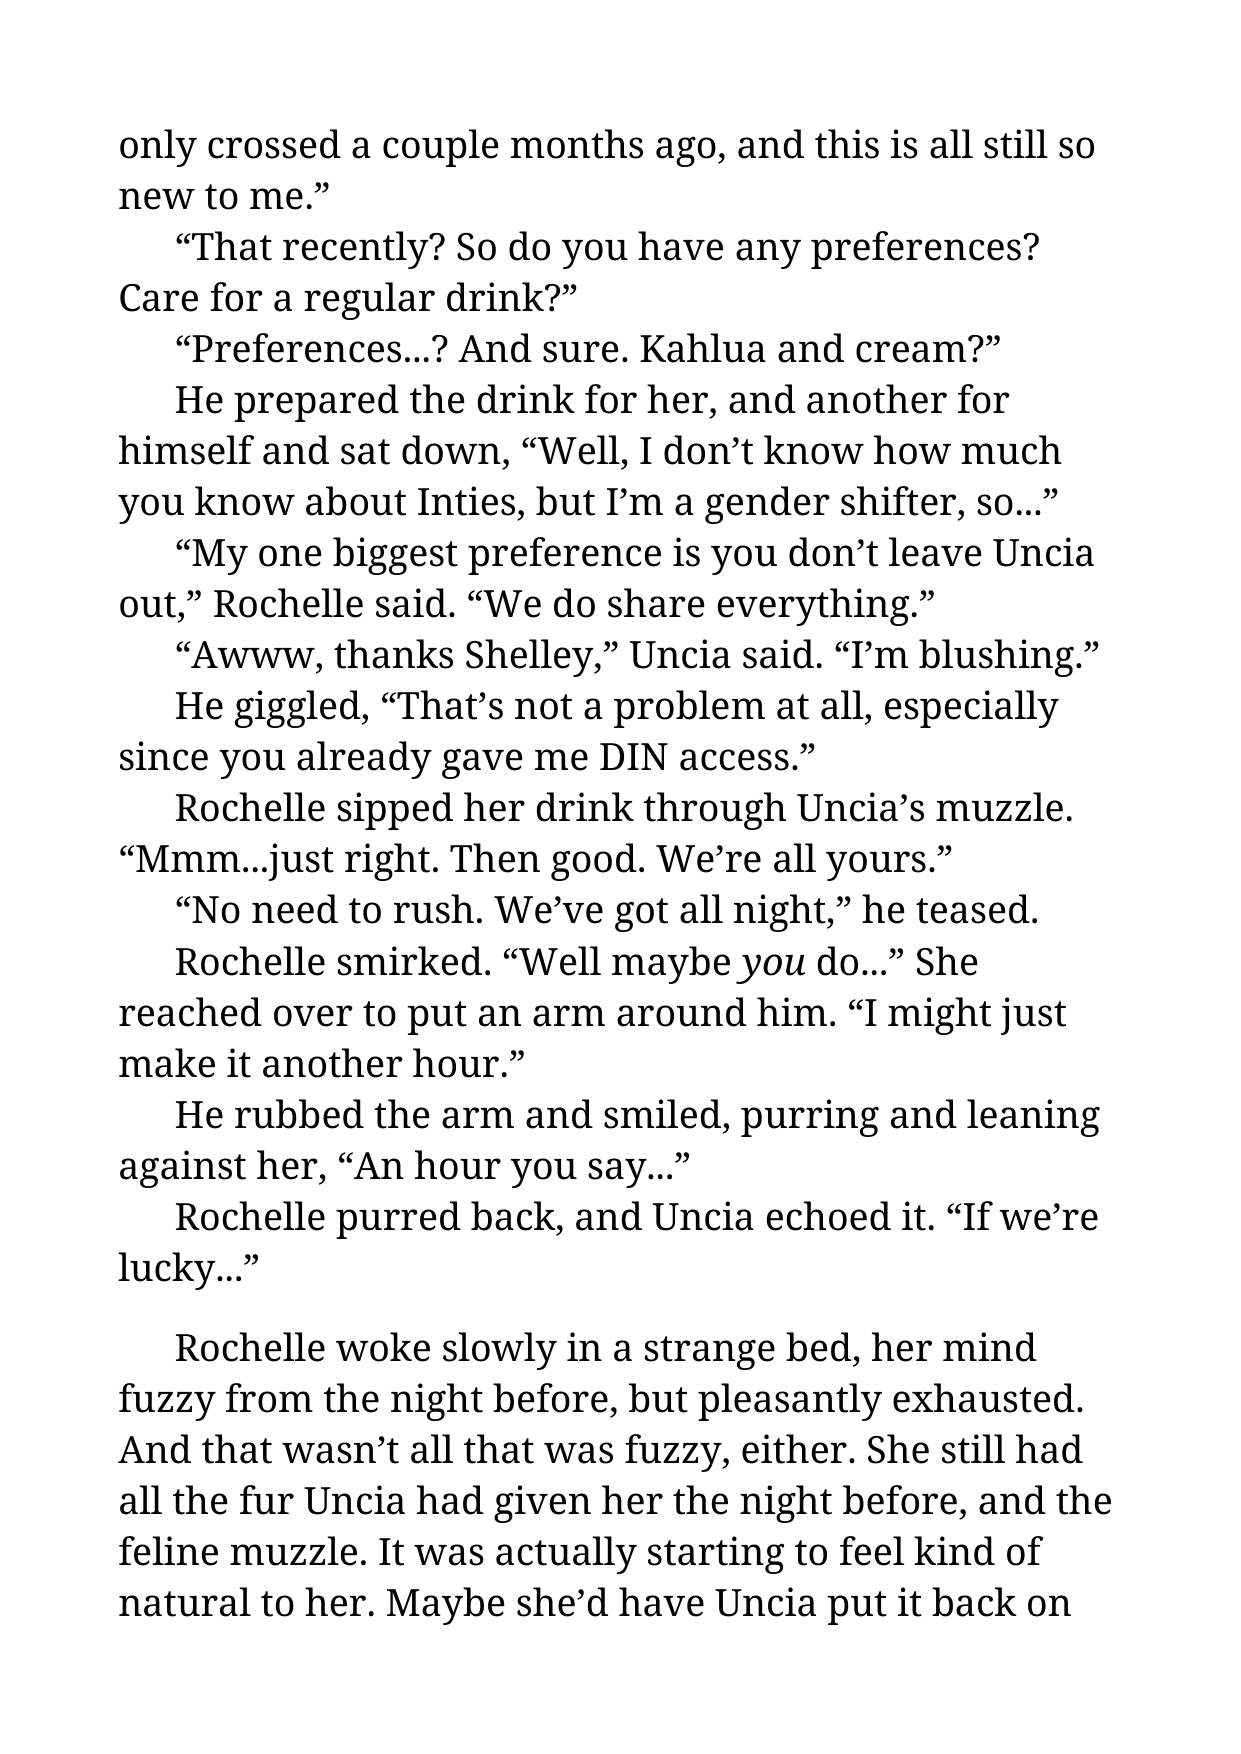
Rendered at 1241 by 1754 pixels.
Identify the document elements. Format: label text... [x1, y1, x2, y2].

text Rochelle woke slowly in a strange bed, her mind fuzzy from the night before, but pleasantly exhausted. And that wasn’t all that was fuzzy, either. She still had all the fur Uncia had given her the night before, and the feline muzzle. It was actually starting to feel kind of natural to her. Maybe she’d have Uncia put it back on [118, 1321, 1122, 1627]
text “My one biggest preference is you don’t leave Uncia out,” Rochelle said. “We do share everything.” [118, 526, 1122, 628]
text He rubbed the arm and smiled, purring and leaning against her, “An hour you say...” [118, 1088, 1122, 1190]
text “Preferences...? And sure. Kahlua and cream?” [118, 322, 1122, 373]
text “That recently? So do you have any preferences? Care for a regular drink?” [118, 220, 1122, 322]
text He prepared the drink for her, and another for himself and sat down, “Well, I don’t know how much you know about Inties, but I’m a gender shifter, so...” [118, 373, 1122, 526]
text only crossed a couple months ago, and this is all still so new to me.” [118, 118, 1122, 220]
text He giggled, “That’s not a problem at all, especially since you already gave me DIN access.” [118, 679, 1122, 782]
text Rochelle smirked. “Well maybe you do...” She reached over to put an arm around him. “I might just make it another hour.” [118, 935, 1122, 1088]
text “Awww, thanks Shelley,” Uncia said. “I’m blushing.” [118, 628, 1122, 679]
text Rochelle sipped her drink through Uncia’s muzzle. “Mmm...just right. Then good. We’re all yours.” [118, 782, 1122, 884]
text “No need to rush. We’ve got all night,” he teased. [118, 884, 1122, 935]
text Rochelle purred back, and Uncia echoed it. “If we’re lucky...” [118, 1190, 1122, 1292]
